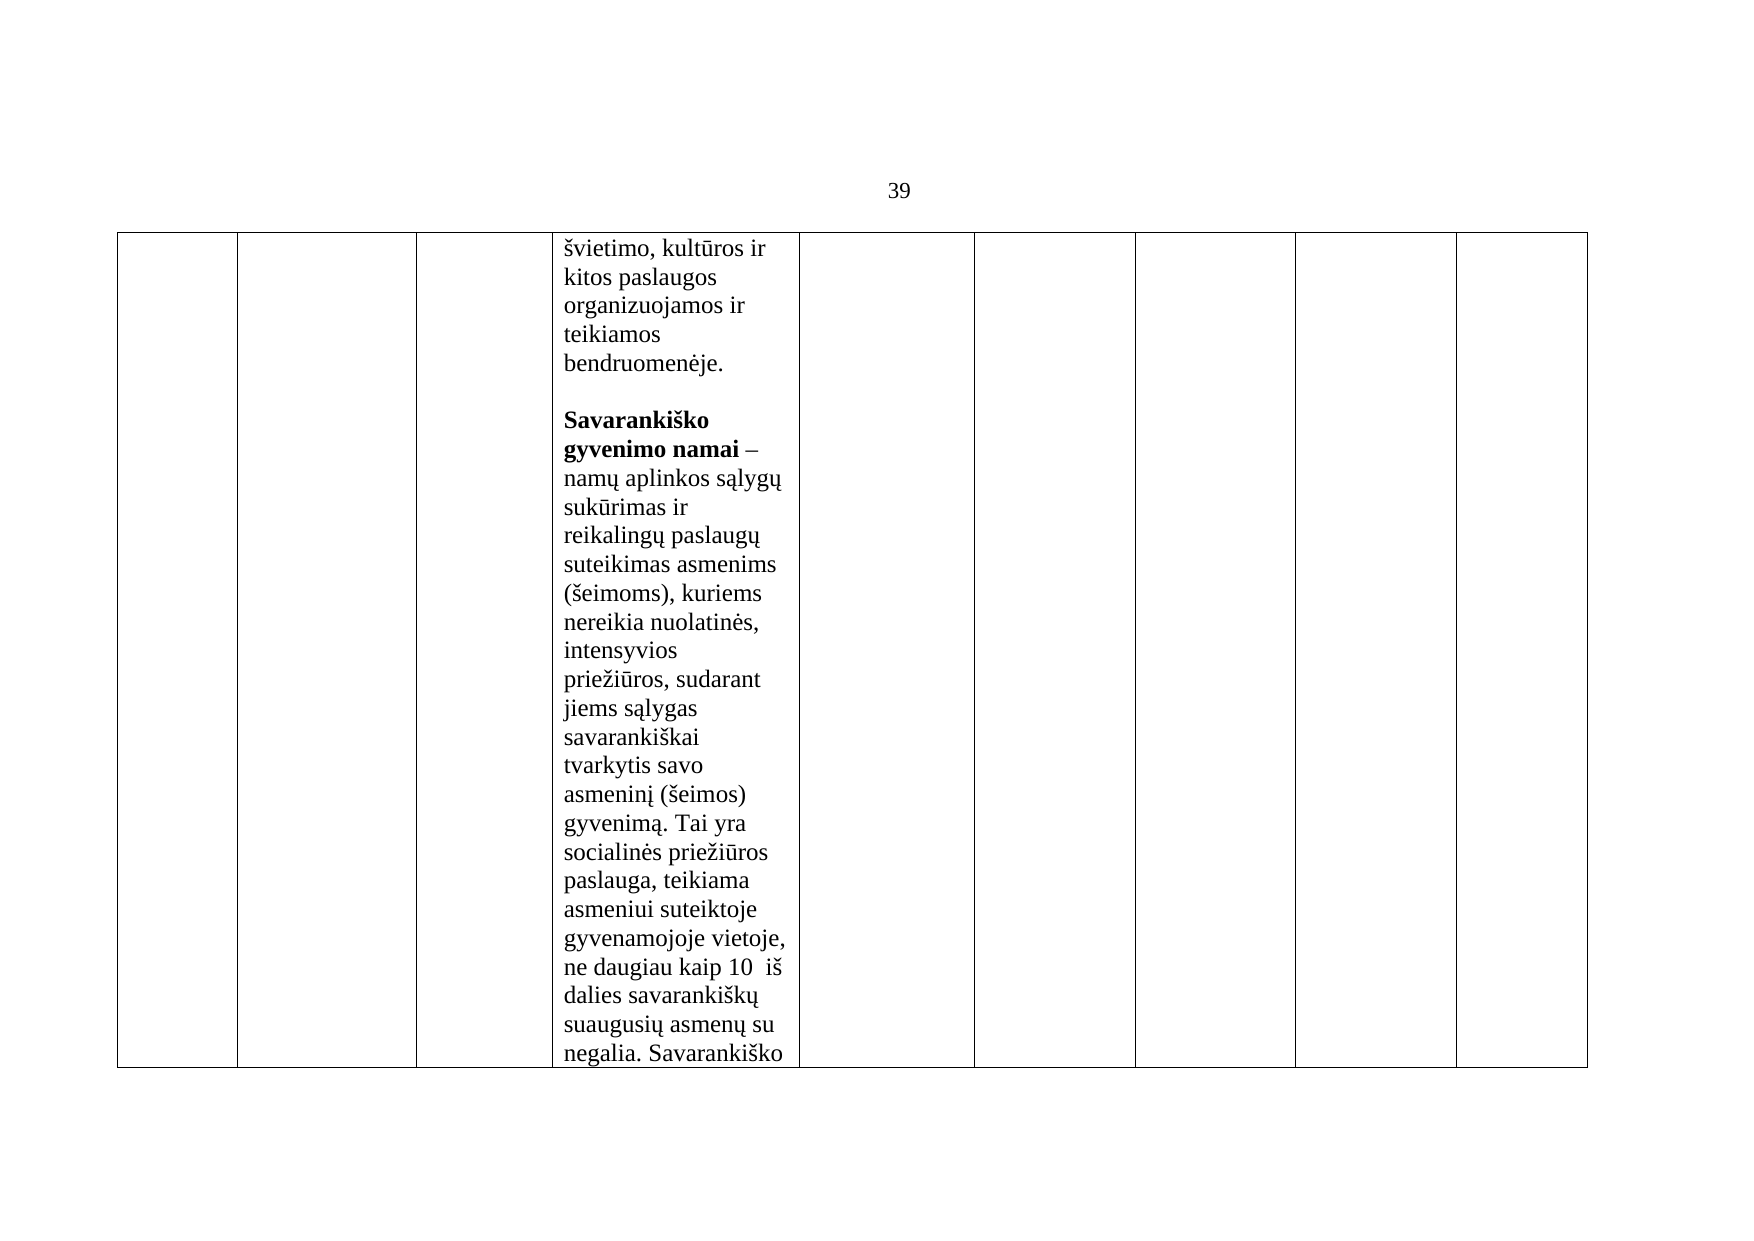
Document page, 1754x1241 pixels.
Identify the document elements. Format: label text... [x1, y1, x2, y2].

table_cell švietimo, kultūros ir kitos paslaugos organizuojamos ir teikiamos bendruomenėje. Savarankiško gyvenimo namai – namų aplinkos sąlygų sukūrimas ir reikalingų paslaugų suteikimas asmenims (šeimoms), kuriems nereikia nuolatinės, intensyvios priežiūros, sudarant jiems sąlygas savarankiškai tvarkytis savo asmeninį (šeimos) gyvenimą. Tai yra socialinės priežiūros paslauga, teikiama asmeniui suteiktoje gyvenamojoje vietoje, ne daugiau kaip 10 iš dalies savarankiškų suaugusių asmenų su negalia. Savarankiško [553, 233, 799, 1067]
table_cell [118, 233, 237, 1067]
table_cell [1136, 233, 1295, 1067]
table_cell [113, 232, 117, 1067]
table_cell [1296, 233, 1456, 1067]
table_cell [417, 233, 552, 1067]
table_cell [1457, 233, 1587, 1067]
table_cell [975, 233, 1135, 1067]
table_cell [800, 233, 974, 1067]
table_cell [238, 233, 416, 1067]
